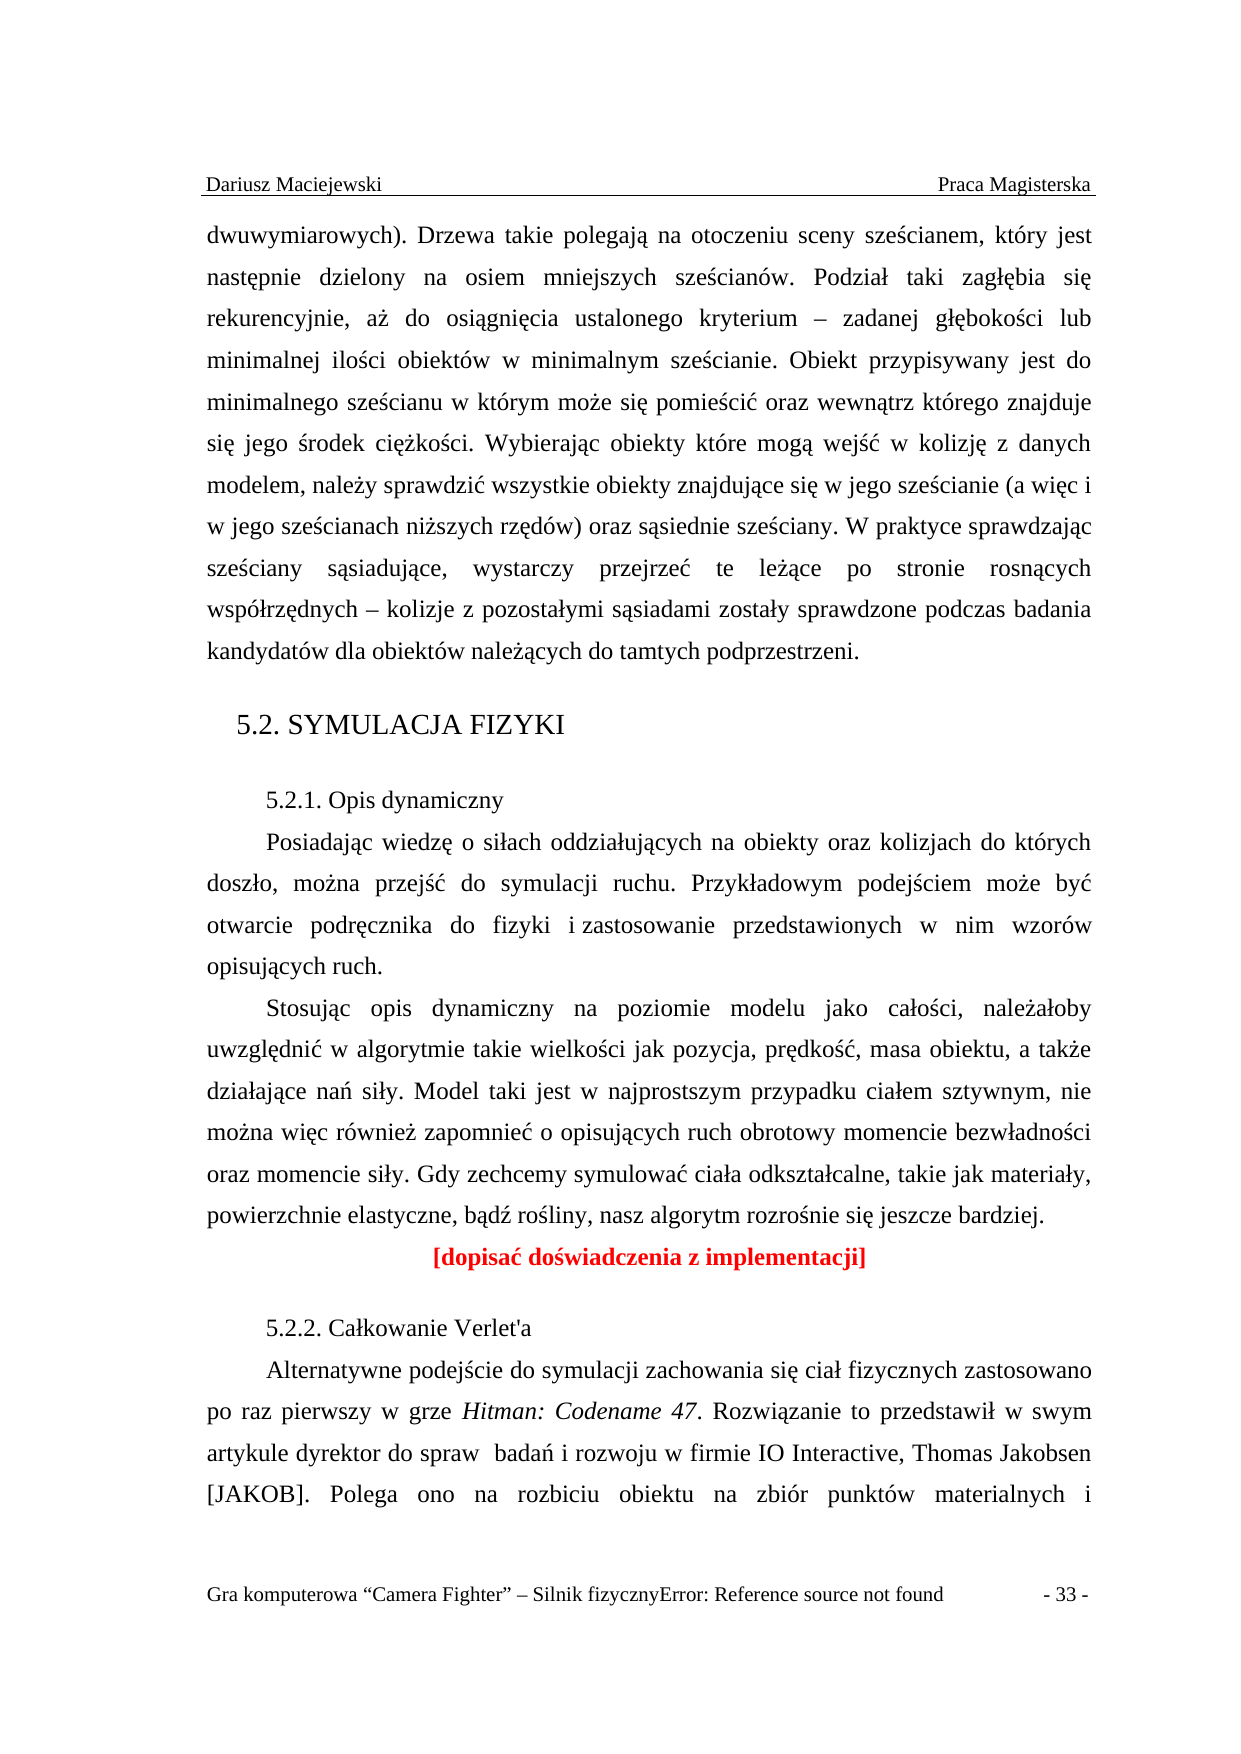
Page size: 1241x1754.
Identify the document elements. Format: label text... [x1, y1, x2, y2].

text dwuwymiarowych). Drzewa takie polegają na otoczeniu sceny sześcianem, który jest następnie dzielony na osiem mniejszych sześcianów. Podział taki zagłębia się rekurencyjnie, aż do osiągnięcia ustalonego kryterium – zadanej głębokości lub minimalnej ilości obiektów w minimalnym sześcianie. Obiekt przypisywany jest do minimalnego sześcianu w którym może się pomieścić oraz wewnątrz którego znajduje się jego środek ciężkości. Wybierając obiekty które mogą wejść w kolizję z danych modelem, należy sprawdzić wszystkie obiekty znajdujące się w jego sześcianie (a więc i w jego sześcianach niższych rzędów) oraz sąsiednie sześciany. W praktyce sprawdzając sześciany sąsiadujące, wystarczy przejrzeć te leżące po stronie rosnących współrzędnych – kolizje z pozostałymi sąsiadami zostały sprawdzone podczas badania kandydatów dla obiektów należących do tamtych podprzestrzeni. [207, 221, 1092, 665]
text Posiadając wiedzę o siłach oddziałujących na obiekty oraz kolizjach do których doszło, można przejść do symulacji ruchu. Przykładowym podejściem może być otwarcie podręcznika do fizyki i zastosowanie przedstawionych w nim wzorów opisujących ruch. [207, 828, 1092, 980]
text Stosując opis dynamiczny na poziomie modelu jako całości, należałoby uwzględnić w algorytmie takie wielkości jak pozycja, prędkość, masa obiektu, a także działające nań siły. Model taki jest w najprostszym przypadku ciałem sztywnym, nie można więc również zapomnieć o opisujących ruch obrotowy momencie bezwładności oraz momencie siły. Gdy zechcemy symulować ciała odkształcalne, takie jak materiały, powierzchnie elastyczne, bądź rośliny, nasz algorytm rozrośnie się jeszcze bardziej. [207, 994, 1092, 1229]
subtitle Całkowanie Verlet'a [207, 1314, 1092, 1342]
subtitle Symulacja fizyki [207, 708, 1092, 740]
subtitle Opis dynamiczny [207, 786, 1092, 814]
text Alternatywne podejście do symulacji zachowania się ciał fizycznych zastosowano po raz pierwszy w grze Hitman: Codename 47. Rozwiązanie to przedstawił w swym artykule dyrektor do spraw badań i rozwoju w firmie IO Interactive, Thomas Jakobsen [JAKOB]. Polega ono na rozbiciu obiektu na zbiór punktów materialnych i [207, 1356, 1092, 1508]
text [dopisać doświadczenia z implementacji] [207, 1243, 1092, 1271]
